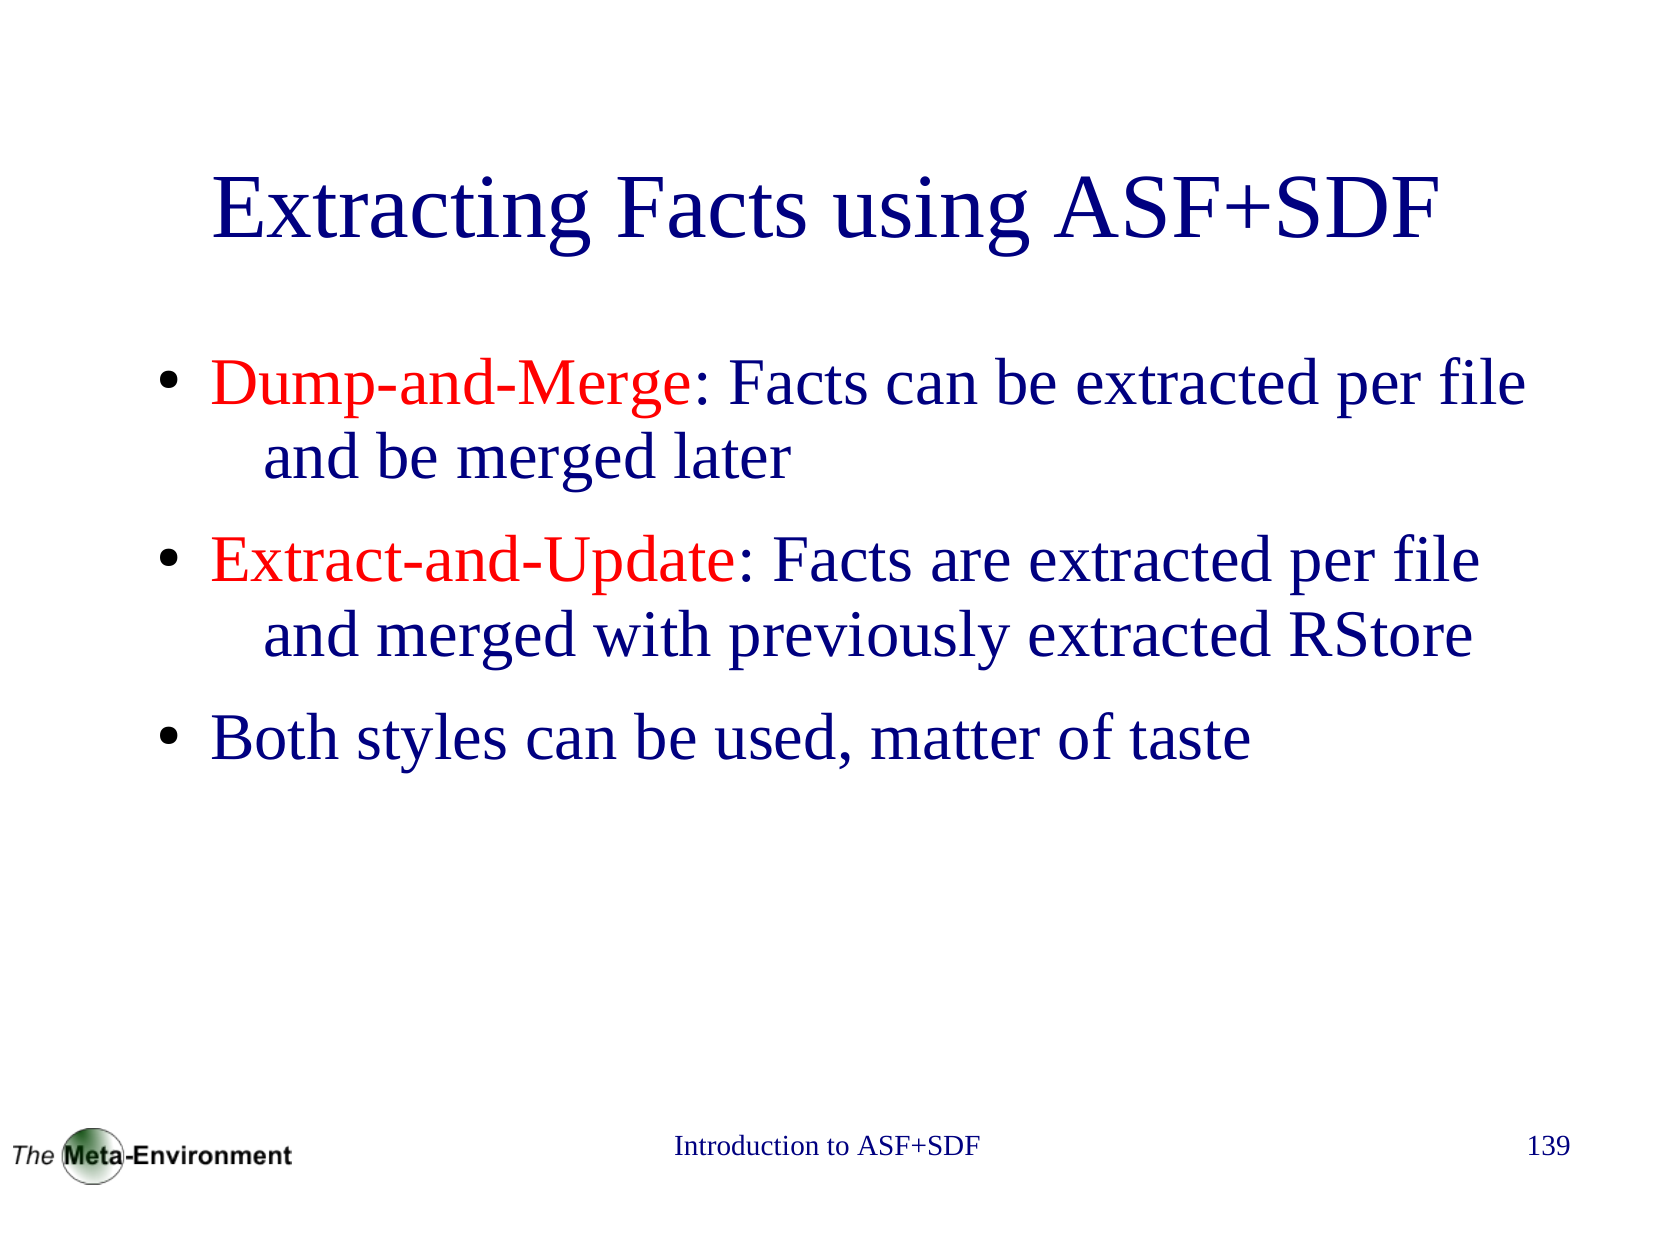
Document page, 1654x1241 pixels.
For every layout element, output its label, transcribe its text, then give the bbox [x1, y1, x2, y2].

title Extracting Facts using ASF+SDF [121, 102, 1534, 311]
list Dump-and-Merge: Facts can be extracted per file and be merged later Extract-and-Update: Facts are extracted per file and merged with previously extracted RStore Both styles can be used, matter of taste [121, 344, 1534, 1127]
picture [13, 1128, 292, 1185]
